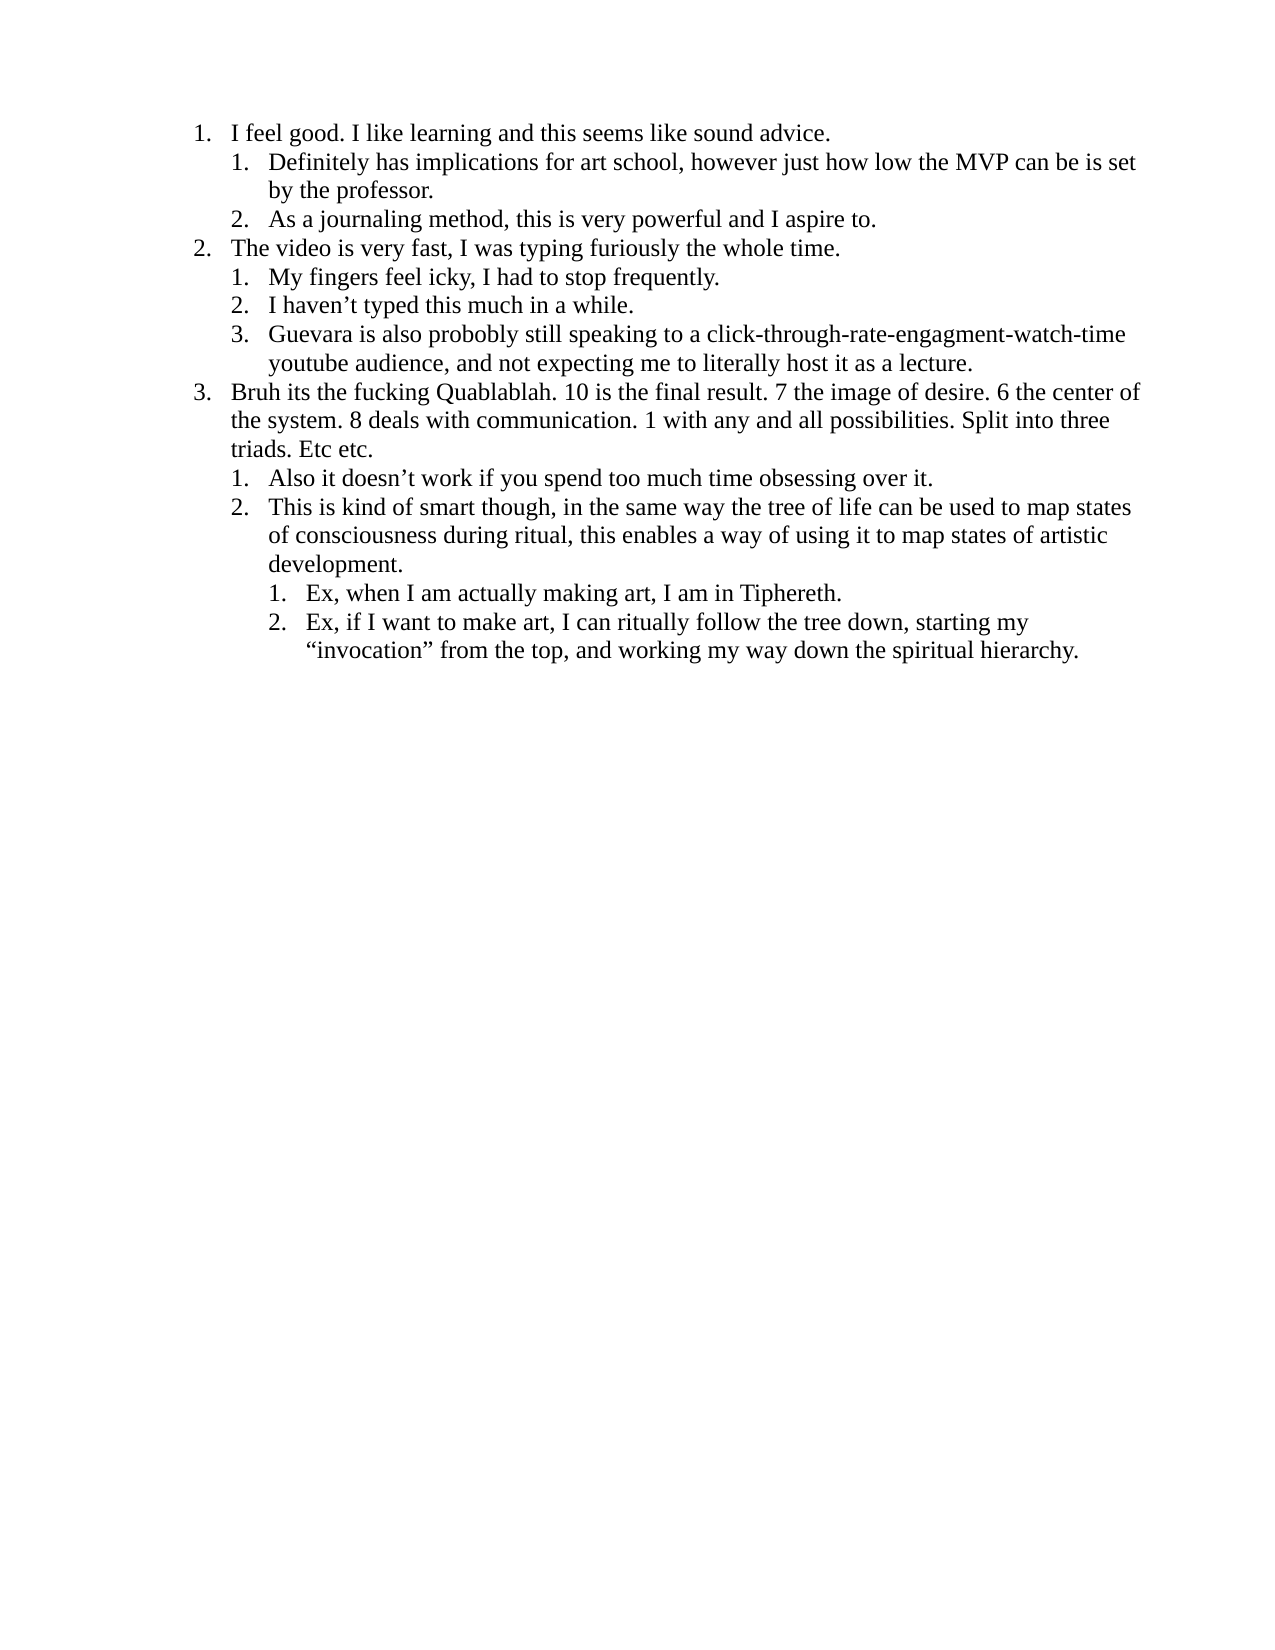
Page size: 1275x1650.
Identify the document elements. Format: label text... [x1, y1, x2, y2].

list This is kind of smart though, in the same way the tree of life can be used to map states of consciousness during ritual, this enables a way of using it to map states of artistic development. [231, 492, 1157, 578]
list Also it doesn’t work if you spend too much time obsessing over it. [231, 463, 1157, 492]
list I haven’t typed this much in a while. [231, 291, 1157, 319]
list My fingers feel icky, I had to stop frequently. [231, 262, 1157, 291]
list Bruh its the fucking Quablablah. 10 is the final result. 7 the image of desire. 6 the center of the system. 8 deals with communication. 1 with any and all possibilities. Split into three triads. Etc etc. [193, 377, 1157, 463]
list As a journaling method, this is very powerful and I aspire to. [231, 204, 1157, 233]
list Guevara is also probobly still speaking to a click-through-rate-engagment-watch-time youtube audience, and not expecting me to literally host it as a lecture. [231, 319, 1157, 377]
list Definitely has implications for art school, however just how low the MVP can be is set by the professor. [231, 147, 1157, 204]
list Ex, when I am actually making art, I am in Tiphereth. [268, 578, 1157, 607]
list The video is very fast, I was typing furiously the whole time. [193, 233, 1157, 262]
list Ex, if I want to make art, I can ritually follow the tree down, starting my “invocation” from the top, and working my way down the spiritual hierarchy. [268, 607, 1157, 664]
list I feel good. I like learning and this seems like sound advice. [193, 118, 1157, 147]
